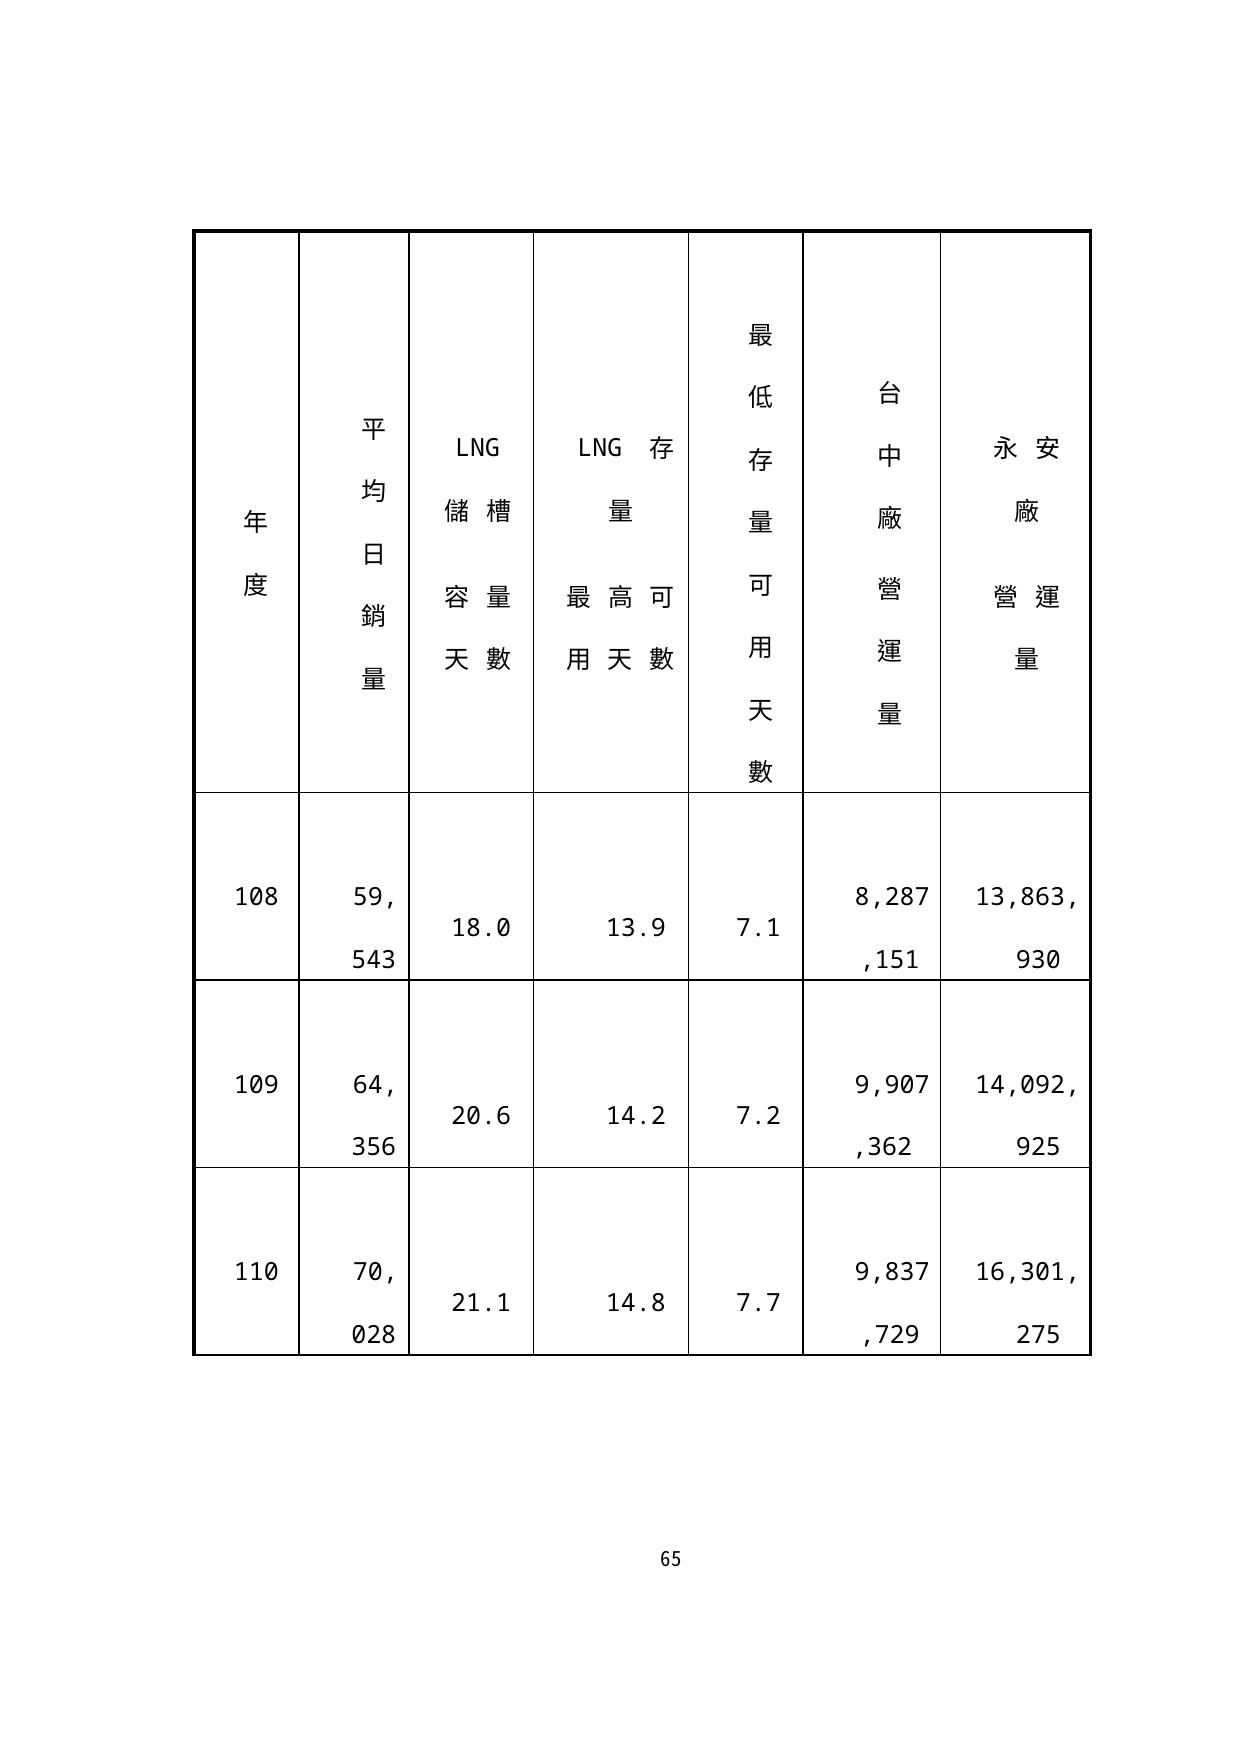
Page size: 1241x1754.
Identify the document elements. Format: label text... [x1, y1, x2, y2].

table_cell 64,356 [300, 981, 408, 1167]
table_header 平均日銷量 [300, 233, 408, 792]
table_cell 16,301,275 [941, 1168, 1089, 1354]
table_header 台中廠 營運量 [804, 233, 940, 792]
table_cell 8,287,151 [804, 793, 940, 979]
table_cell 7.2 [689, 981, 802, 1167]
table_header LNG儲槽 容量天數 [410, 233, 533, 792]
table_cell 18.0 [410, 793, 533, 979]
table_header 年度 [196, 233, 298, 792]
table_cell 109 [196, 981, 298, 1167]
table_cell 13,863,930 [941, 793, 1089, 979]
table_cell 9,907,362 [804, 981, 940, 1167]
table_header 最低存量 可用天數 [689, 233, 802, 792]
table_cell 20.6 [410, 981, 533, 1167]
table_cell 9,837,729 [804, 1168, 940, 1354]
table_cell 14.2 [534, 981, 688, 1167]
table_cell 14,092,925 [941, 981, 1089, 1167]
table_cell 7.7 [689, 1168, 802, 1354]
table_cell 21.1 [410, 1168, 533, 1354]
table_header LNG存量 最高可用天數 [534, 233, 688, 792]
table_cell 7.1 [689, 793, 802, 979]
table_cell 108 [196, 793, 298, 979]
table_header 永安廠 營運量 [941, 233, 1089, 792]
table_cell 110 [196, 1168, 298, 1354]
table_cell 14.8 [534, 1168, 688, 1354]
table_cell 70,028 [300, 1168, 408, 1354]
table_cell 59,543 [300, 793, 408, 979]
table_cell 13.9 [534, 793, 688, 979]
